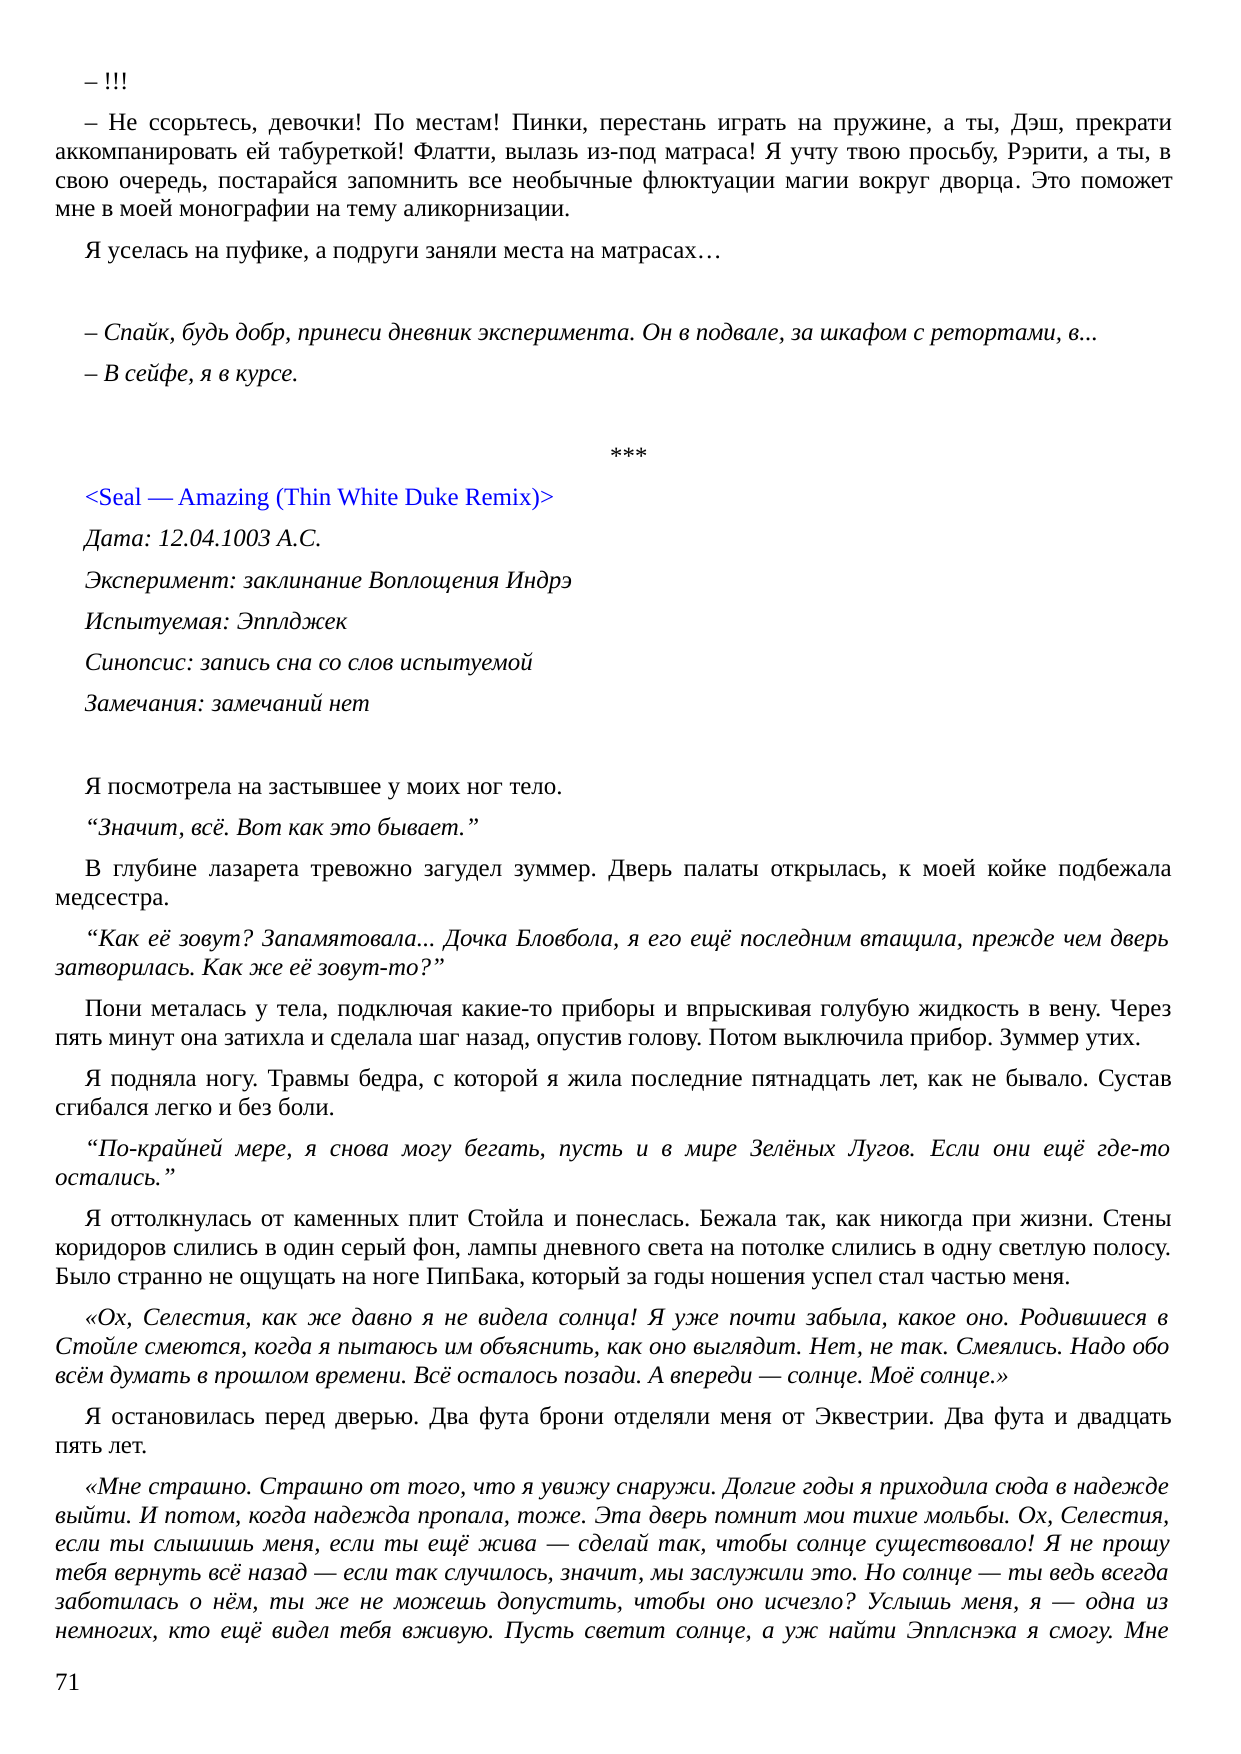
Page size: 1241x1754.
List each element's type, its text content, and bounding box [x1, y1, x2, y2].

text *** [55, 441, 1173, 470]
text «Мне страшно. Страшно от того, что я увижу снаружи. Долгие годы я приходила сюда в надежде выйти. И потом, когда надежда пропала, тоже. Эта дверь помнит мои тихие мольбы. Ох, Селестия, если ты слышишь меня, если ты ещё жива — сделай так, чтобы солнце существовало! Я не прошу тебя вернуть всё назад — если так случилось, значит, мы заслужили это. Но солнце — ты ведь всегда заботилась о нём, ты же не можешь допустить, чтобы оно исчезло? Услышь меня, я — одна из немногих, кто ещё видел тебя вживую. Пусть светит солнце, а уж найти Эпплснэка я смогу. Мне [55, 1471, 1173, 1643]
text Я оттолкнулась от каменных плит Стойла и понеслась. Бежала так, как никогда при жизни. Стены коридоров слились в один серый фон, лампы дневного света на потолке слились в одну светлую полосу. Было странно не ощущать на ноге ПипБака, который за годы ношения успел стал частью меня. [55, 1203, 1173, 1290]
text “Как её зовут? Запамятовала... Дочка Бловбола, я его ещё последним втащила, прежде чем дверь затворилась. Как же её зовут-то?” [55, 923, 1173, 981]
text Дата: 12.04.1003 А.С. [55, 523, 1173, 552]
text Замечания: замечаний нет [55, 688, 1173, 717]
text Эксперимент: заклинание Воплощения Индрэ [55, 565, 1173, 593]
text – Спайк, будь добр, принеси дневник эксперимента. Он в подвале, за шкафом с ретортами, в... [55, 317, 1173, 346]
text «Ох, Селестия, как же давно я не видела солнца! Я уже почти забыла, какое оно. Родившиеся в Стойле смеются, когда я пытаюсь им объяснить, как оно выглядит. Нет, не так. Смеялись. Надо обо всём думать в прошлом времени. Всё осталось позади. А впереди — солнце. Моё солнце.» [55, 1302, 1173, 1388]
text – Не ссорьтесь, девочки! По местам! Пинки, перестань играть на пружине, а ты, Дэш, прекрати аккомпанировать ей табуреткой! Флатти, вылазь из-под матраса! Я учту твою просьбу, Рэрити, а ты, в свою очередь, постарайся запомнить все необычные флюктуации магии вокруг дворца. Это поможет мне в моей монографии на тему аликорнизации. [55, 107, 1173, 222]
text Испытуемая: Эпплджек [55, 606, 1173, 635]
text – В сейфе, я в курсе. [55, 358, 1173, 387]
text Пони металась у тела, подключая какие-то приборы и впрыскивая голубую жидкость в вену. Через пять минут она затихла и сделала шаг назад, опустив голову. Потом выключила прибор. Зуммер утих. [55, 993, 1173, 1051]
text “По-крайней мере, я снова могу бегать, пусть и в мире Зелёных Лугов. Если они ещё где-то остались.” [55, 1133, 1173, 1191]
text <Seal — Amazing (Thin White Duke Remix)> [55, 482, 1173, 511]
text В глубине лазарета тревожно загудел зуммер. Дверь палаты открылась, к моей койке подбежала медсестра. [55, 853, 1173, 911]
text Я посмотрела на застывшее у моих ног тело. [55, 771, 1173, 800]
text Я уселась на пуфике, а подруги заняли места на матрасах… [55, 235, 1173, 263]
text “Значит, всё. Вот как это бывает.” [55, 812, 1173, 841]
text Я остановилась перед дверью. Два фута брони отделяли меня от Эквестрии. Два фута и двадцать пять лет. [55, 1401, 1173, 1458]
text Синопсис: запись сна со слов испытуемой [55, 647, 1173, 676]
text Я подняла ногу. Травмы бедра, с которой я жила последние пятнадцать лет, как не бывало. Сустав сгибался легко и без боли. [55, 1063, 1173, 1121]
text – !!! [55, 66, 1173, 95]
